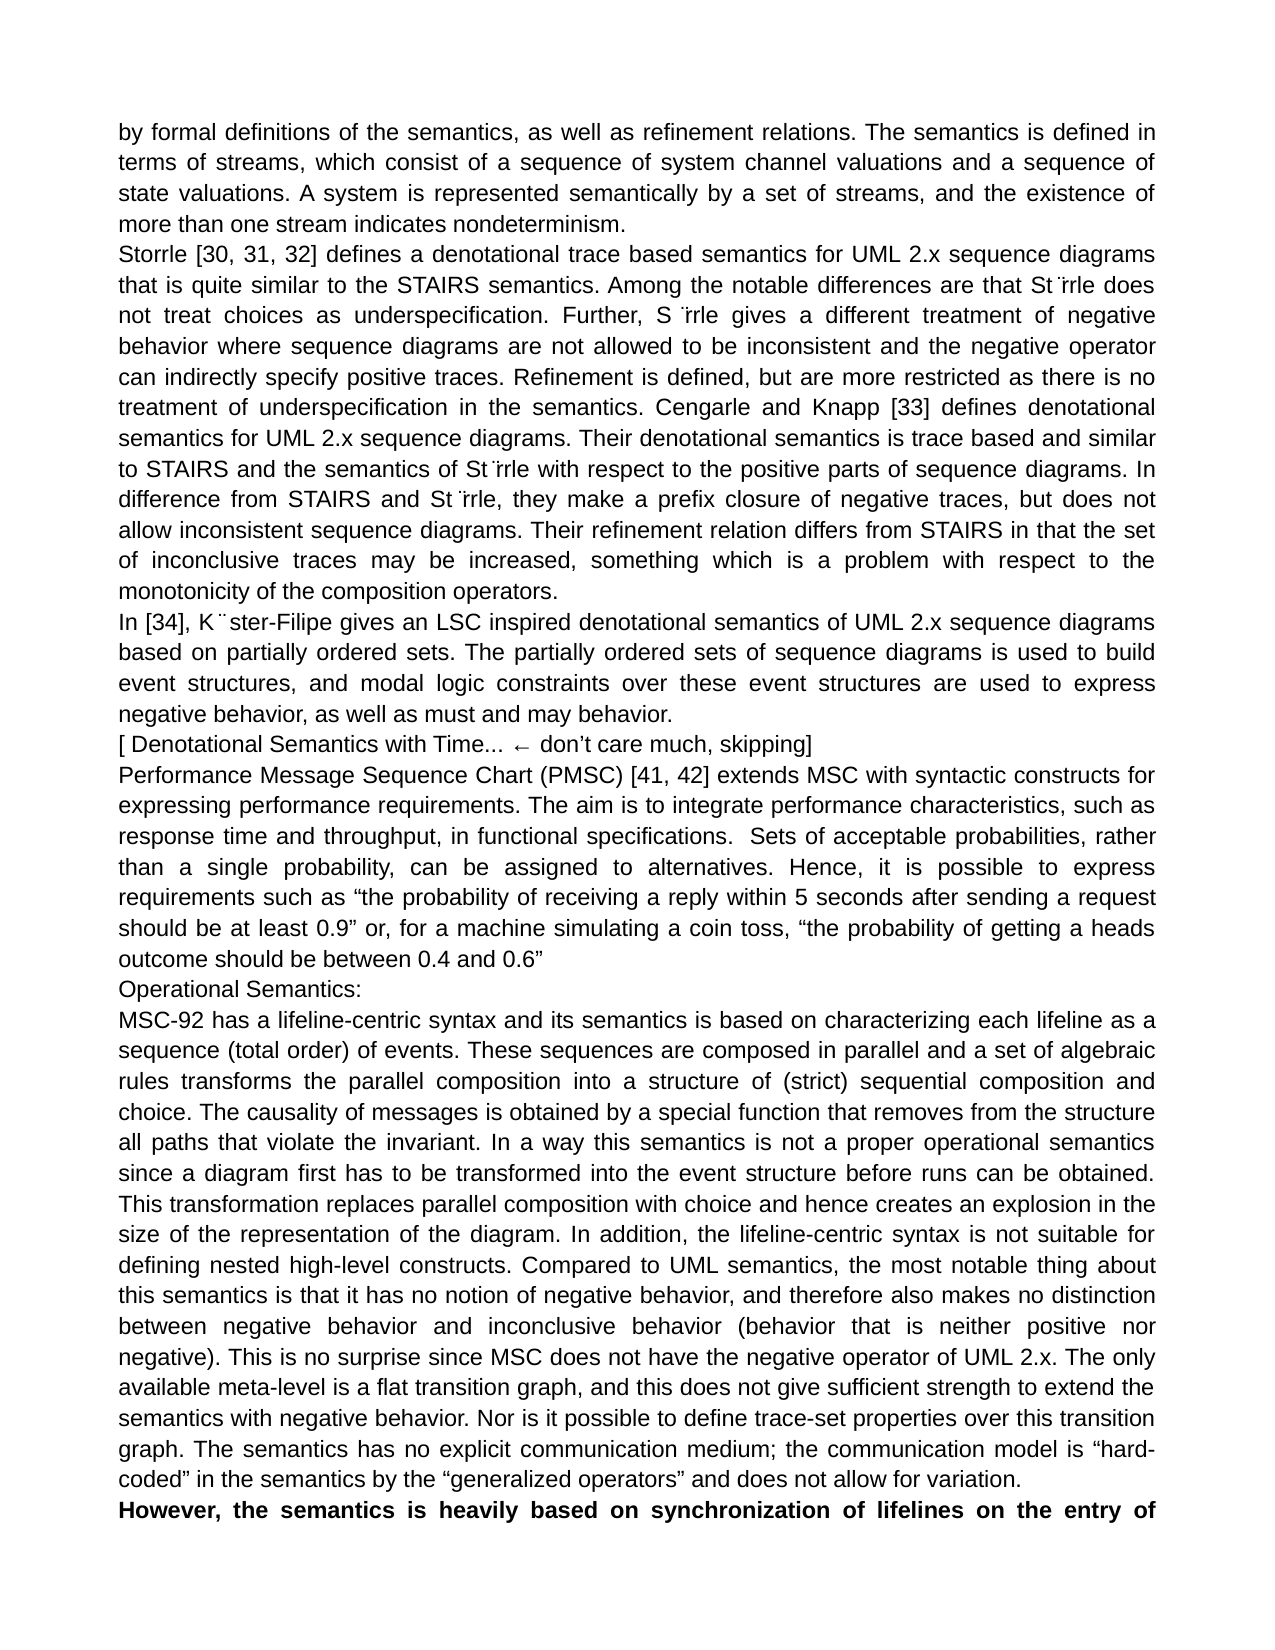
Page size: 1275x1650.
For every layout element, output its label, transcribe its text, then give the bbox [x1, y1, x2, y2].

text Operational Semantics: [118, 976, 1157, 1002]
text MSC-92 has a lifeline-centric syntax and its semantics is based on characterizing each lifeline as a sequence (total order) of events. These sequences are composed in parallel and a set of algebraic rules transforms the parallel composition into a structure of (strict) sequential composition and choice. The causality of messages is obtained by a special function that removes from the structure all paths that violate the invariant. In a way this semantics is not a proper operational semantics since a diagram first has to be transformed into the event structure before runs can be obtained. This transformation replaces parallel composition with choice and hence creates an explosion in the size of the representation of the diagram. In addition, the lifeline-centric syntax is not suitable for defining nested high-level constructs. Compared to UML semantics, the most notable thing about this semantics is that it has no notion of negative behavior, and therefore also makes no distinction between negative behavior and inconclusive behavior (behavior that is neither positive nor negative). This is no surprise since MSC does not have the negative operator of UML 2.x. The only available meta-level is a flat transition graph, and this does not give sufficient strength to extend the semantics with negative behavior. Nor is it possible to define trace-set properties over this transition graph. The semantics has no explicit communication medium; the communication model is “hard-coded” in the semantics by the “generalized operators” and does not allow for variation. [118, 1006, 1157, 1492]
text In [34], K ̈ ster-Filipe gives an LSC inspired denotational semantics of UML 2.x sequence diagrams based on partially ordered sets. The partially ordered sets of sequence diagrams is used to build event structures, and modal logic constraints over these event structures are used to express negative behavior, as well as must and may behavior. [118, 608, 1157, 727]
text However, the semantics is heavily based on synchronization of lifelines on the entry of [118, 1496, 1157, 1523]
text Storrle [30, 31, 32] defines a denotational trace based semantics for UML 2.x sequence diagrams that is quite similar to the STAIRS semantics. Among the notable differences are that St ̈rrle does not treat choices as underspecification. Further, S ̈rrle gives a different treatment of negative behavior where sequence diagrams are not allowed to be inconsistent and the negative operator can indirectly specify positive traces. Refinement is defined, but are more restricted as there is no treatment of underspecification in the semantics. Cengarle and Knapp [33] defines denotational semantics for UML 2.x sequence diagrams. Their denotational semantics is trace based and similar to STAIRS and the semantics of St ̈rrle with respect to the positive parts of sequence diagrams. In difference from STAIRS and St ̈rrle, they make a prefix closure of negative traces, but does not allow inconsistent sequence diagrams. Their refinement relation differs from STAIRS in that the set of inconclusive traces may be increased, something which is a problem with respect to the monotonicity of the composition operators. [118, 241, 1157, 604]
text [ Denotational Semantics with Time... ← don’t care much, skipping] [118, 731, 1157, 757]
text Performance Message Sequence Chart (PMSC) [41, 42] extends MSC with syntactic constructs for expressing performance requirements. The aim is to integrate performance characteristics, such as response time and throughput, in functional specifications. Sets of acceptable probabilities, rather than a single probability, can be assigned to alternatives. Hence, it is possible to express requirements such as “the probability of receiving a reply within 5 seconds after sending a request should be at least 0.9” or, for a machine simulating a coin toss, “the probability of getting a heads outcome should be between 0.4 and 0.6” [118, 761, 1157, 972]
text by formal definitions of the semantics, as well as refinement relations. The semantics is defined in terms of streams, which consist of a sequence of system channel valuations and a sequence of state valuations. A system is represented semantically by a set of streams, and the existence of more than one stream indicates nondeterminism. [118, 118, 1157, 237]
